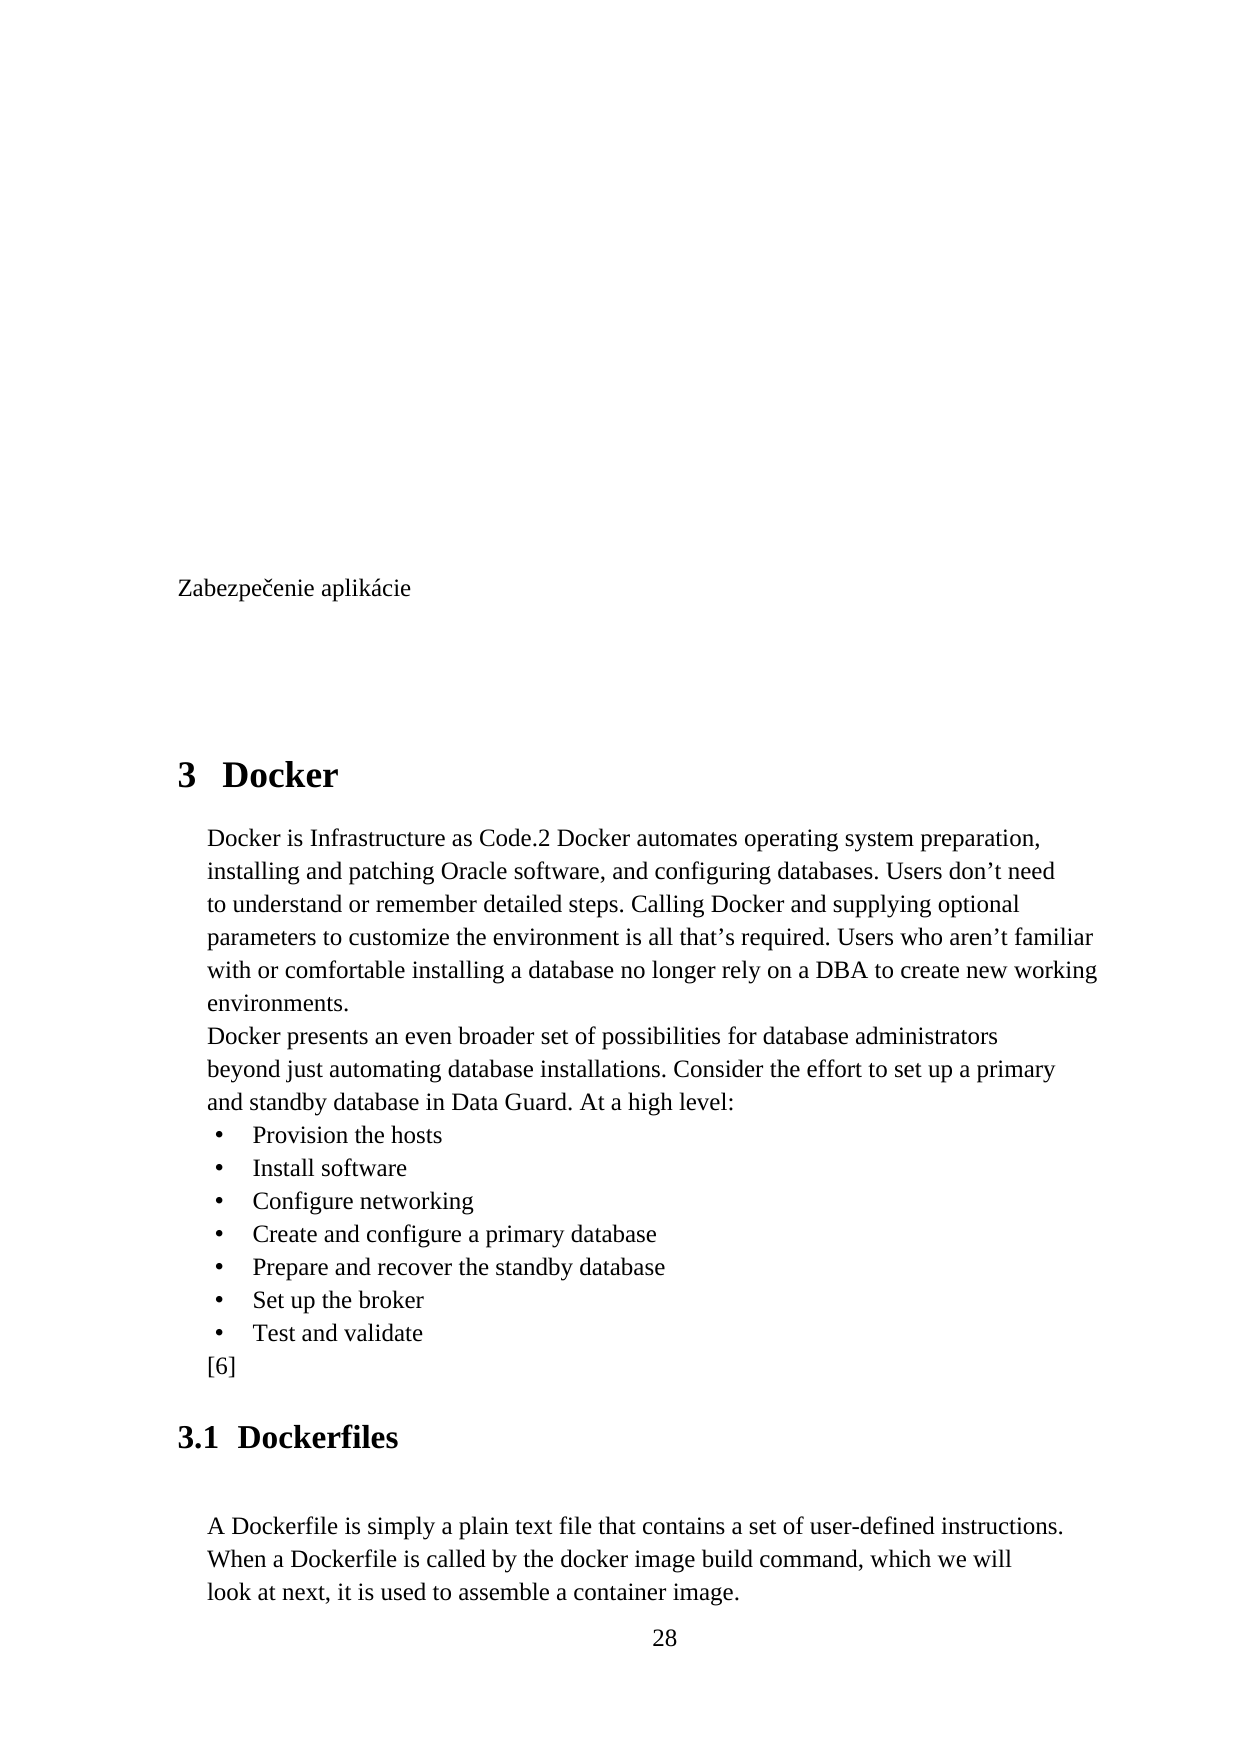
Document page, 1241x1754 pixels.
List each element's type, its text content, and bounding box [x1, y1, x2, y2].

text parameters to customize the environment is all that’s required. Users who aren’t familiar [177, 922, 1122, 951]
subtitle Docker [177, 752, 1122, 796]
subtitle Dockerfiles [177, 1417, 1122, 1456]
text with or comfortable installing a database no longer rely on a DBA to create new working [177, 955, 1122, 984]
text look at next, it is used to assemble a container image. [177, 1577, 1122, 1606]
text Docker presents an even broader set of possibilities for database administrators [177, 1021, 1122, 1050]
list Prepare and recover the standby database [215, 1252, 1122, 1281]
list Install software [215, 1153, 1122, 1182]
list Configure networking [215, 1186, 1122, 1215]
text [6] [177, 1351, 1122, 1380]
list Test and validate [215, 1318, 1122, 1347]
text installing and patching Oracle software, and configuring databases. Users don’t need [177, 856, 1122, 884]
text Zabezpečenie aplikácie [177, 573, 1122, 602]
text When a Dockerfile is called by the docker image build command, which we will [177, 1544, 1122, 1573]
list Set up the broker [215, 1285, 1122, 1314]
list Provision the hosts [215, 1120, 1122, 1149]
list Create and configure a primary database [215, 1219, 1122, 1248]
text and standby database in Data Guard. At a high level: [177, 1087, 1122, 1116]
text beyond just automating database installations. Consider the effort to set up a primary [177, 1054, 1122, 1083]
text A Dockerfile is simply a plain text file that contains a set of user-defined instructions. [177, 1511, 1122, 1540]
text Docker is Infrastructure as Code.2 Docker automates operating system preparation, [177, 823, 1122, 852]
text environments. [177, 988, 1122, 1017]
text to understand or remember detailed steps. Calling Docker and supplying optional [177, 889, 1122, 918]
